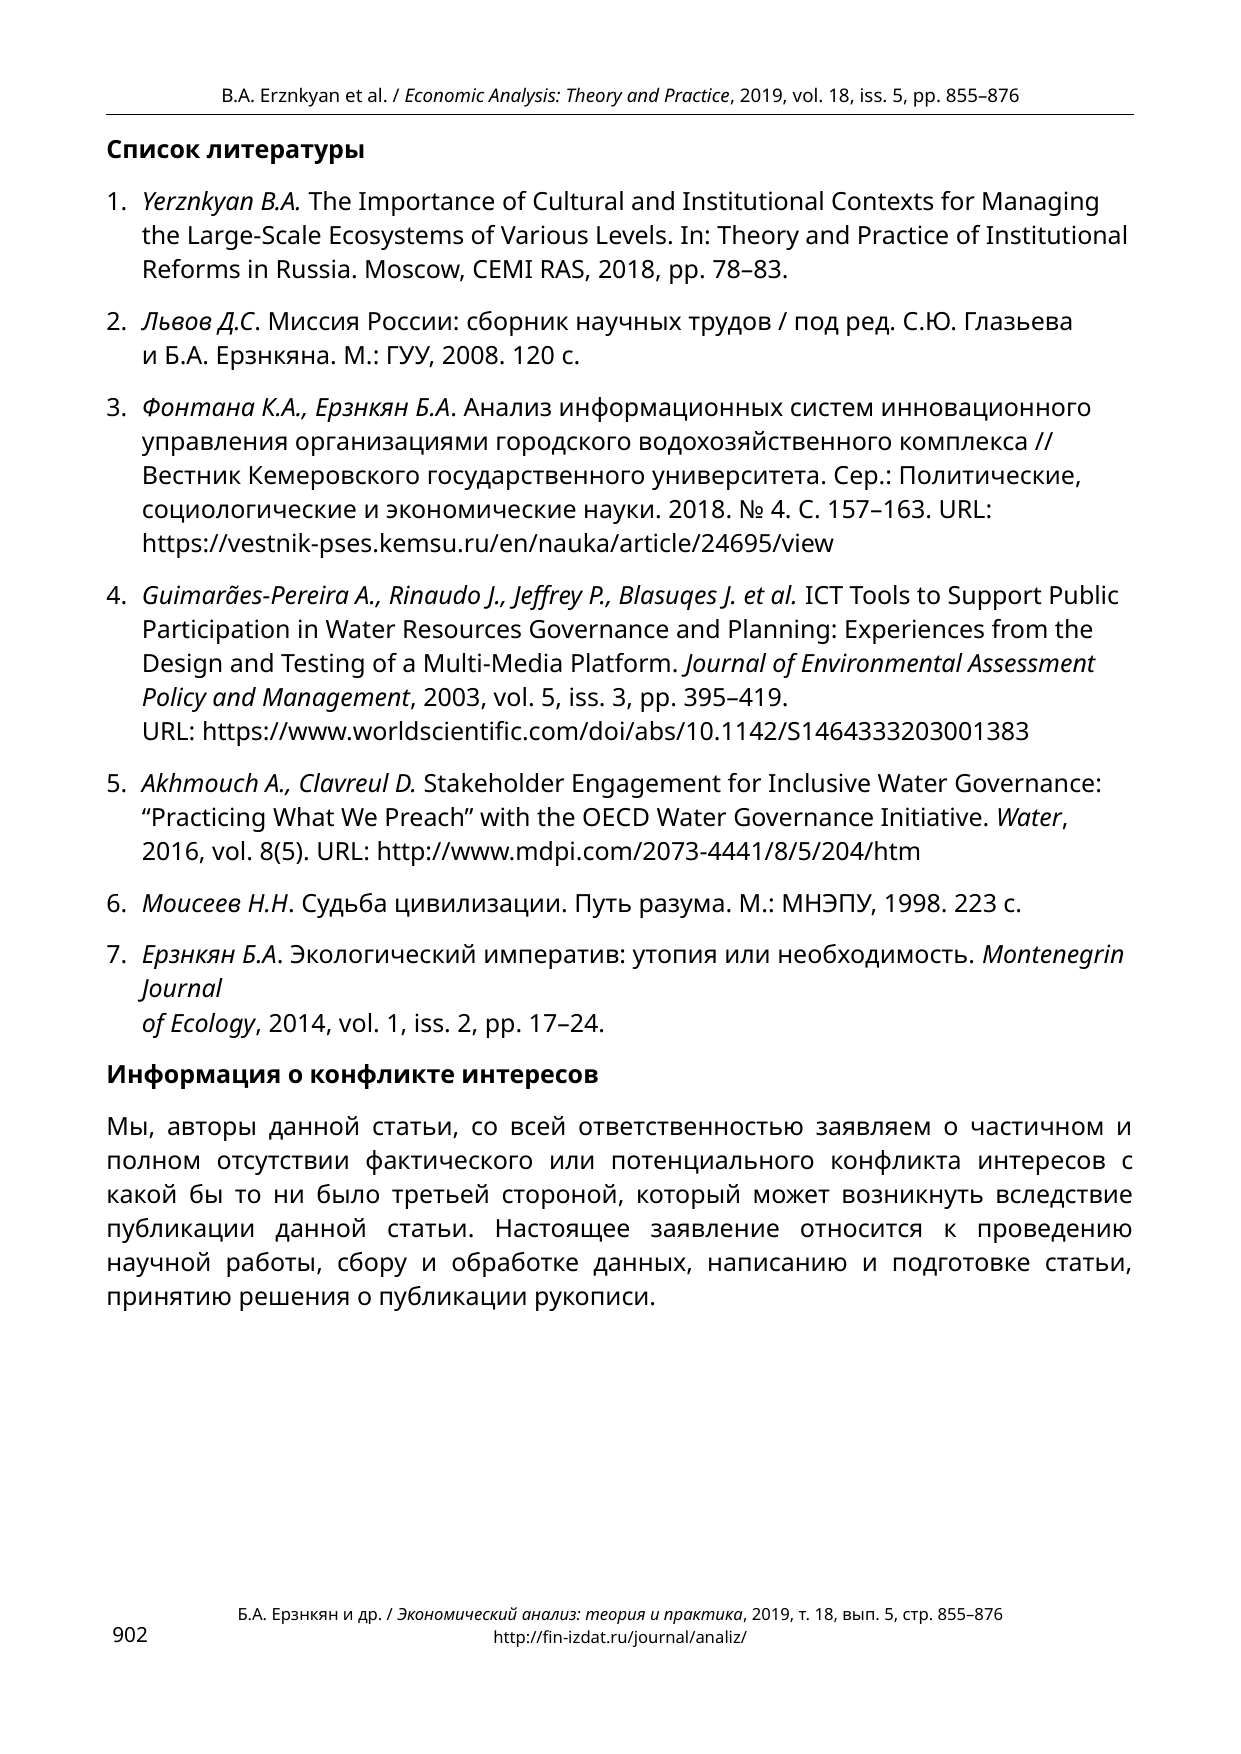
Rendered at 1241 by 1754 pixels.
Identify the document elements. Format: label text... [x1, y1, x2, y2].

text Информация о конфликте интересов [106, 1057, 1134, 1091]
text Список литературы [106, 132, 1134, 166]
list Yerznkyan B.A. The Importance of Cultural and Institutional Contexts for Managing the Large-Scale Ecosystems of Various Levels. In: Theory and Practice of Institutional Reforms in Russia. Moscow, CEMI RAS, 2018, pp. 78–83. [106, 184, 1134, 286]
list Ерзнкян Б.А. Экологический императив: утопия или необходимость. Montenegrin Journal of Ecology, 2014, vol. 1, iss. 2, pp. 17–24. [106, 937, 1134, 1039]
list Фонтана К.А., Ерзнкян Б.А. Анализ информационных систем инновационного управления организациями городского водохозяйственного комплекса // Вестник Кемеровского государственного университета. Сер.: Политические, социологические и экономические науки. 2018. № 4. С. 157–163. URL: https://vestnik-pses.kemsu.ru/en/nauka/article/24695/view [106, 389, 1134, 560]
list Guimarães-Pereira A., Rinaudo J., Jeffrey P., Blasuqes J. et al. ICT Tools to Support Public Participation in Water Resources Governance and Planning: Experiences from the Design and Testing of a Multi-Media Platform. Journal of Environmental Assessment Policy and Management, 2003, vol. 5, iss. 3, pp. 395–419. URL: https://www.worldscientific.com/doi/abs/10.1142/S1464333203001383 [106, 577, 1134, 748]
text Мы, авторы данной статьи, со всей ответственностью заявляем о частичном и полном отсутствии фактического или потенциального конфликта интересов с какой бы то ни было третьей стороной, который может возникнуть вследствие публикации данной статьи. Настоящее заявление относится к проведению научной работы, сбору и обработке данных, написанию и подготовке статьи, принятию решения о публикации рукописи. [106, 1109, 1134, 1313]
list Львов Д.С. Миссия России: сборник научных трудов / под ред. С.Ю. Глазьева и Б.А. Ерзнкяна. М.: ГУУ, 2008. 120 с. [106, 303, 1134, 372]
list Akhmouch A., Clavreul D. Stakeholder Engagement for Inclusive Water Governance: “Practicing What We Preach” with the OECD Water Governance Initiative. Water, 2016, vol. 8(5). URL: http://www.mdpi.com/2073-4441/8/5/204/htm [106, 765, 1134, 868]
list Моисеев Н.Н. Судьба цивилизации. Путь разума. М.: МНЭПУ, 1998. 223 с. [106, 885, 1134, 919]
